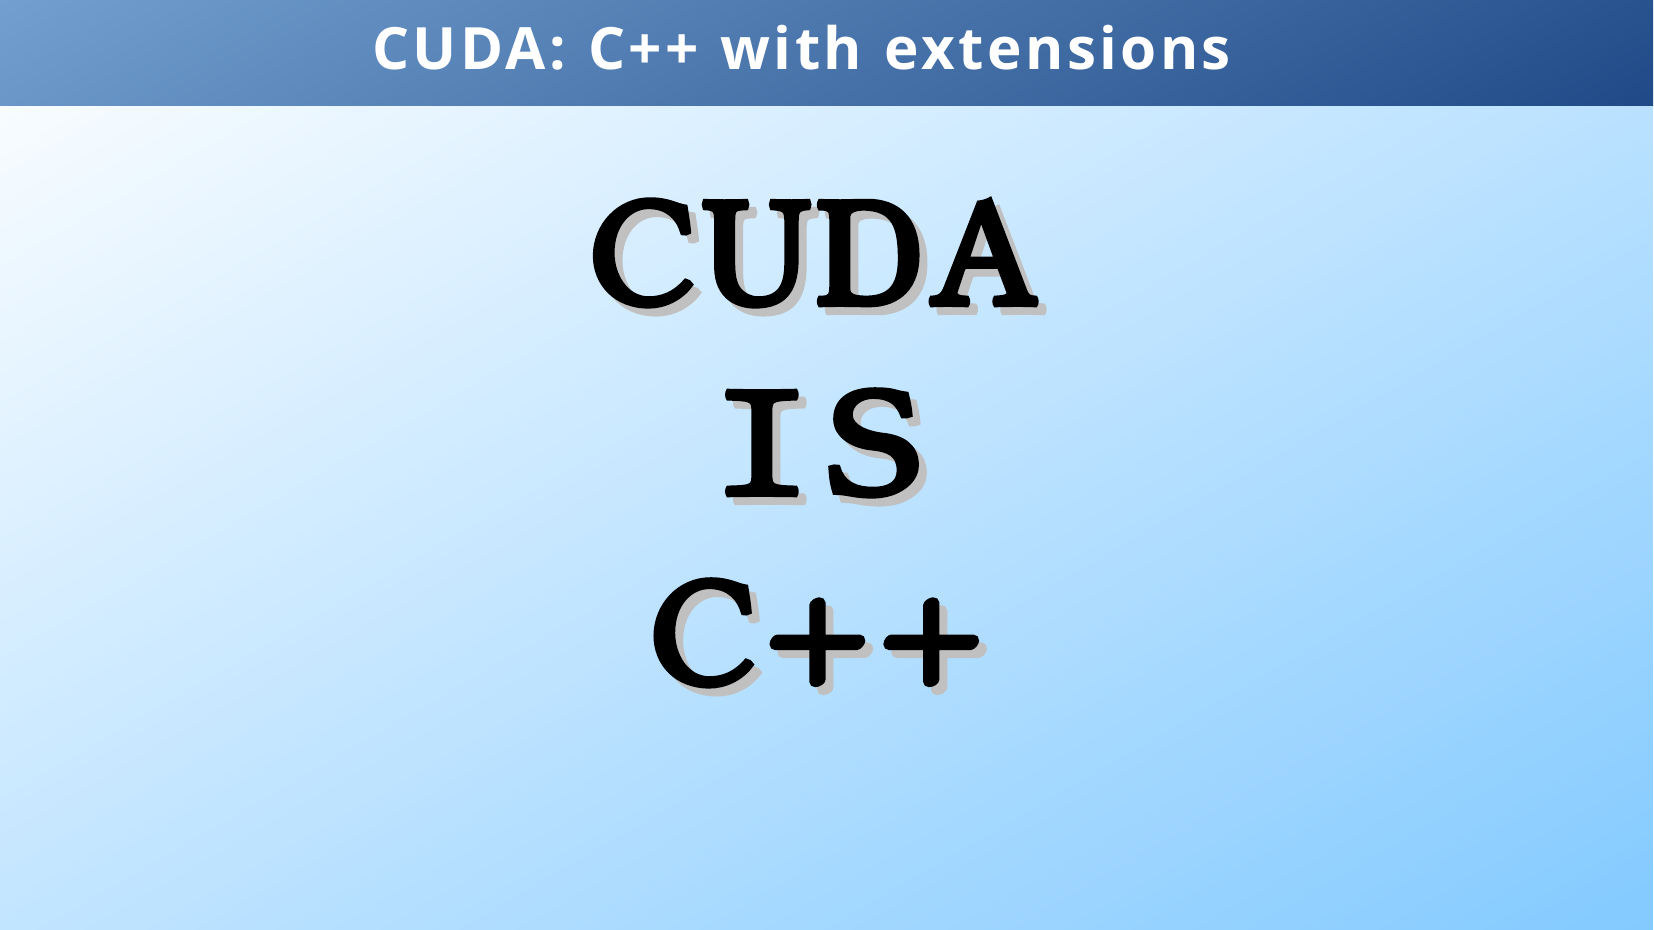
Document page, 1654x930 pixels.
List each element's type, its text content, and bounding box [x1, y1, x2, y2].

text_box CUDA IS C++ [135, 147, 1501, 735]
text_box CUDA: C++ with extensions [0, 0, 1653, 106]
